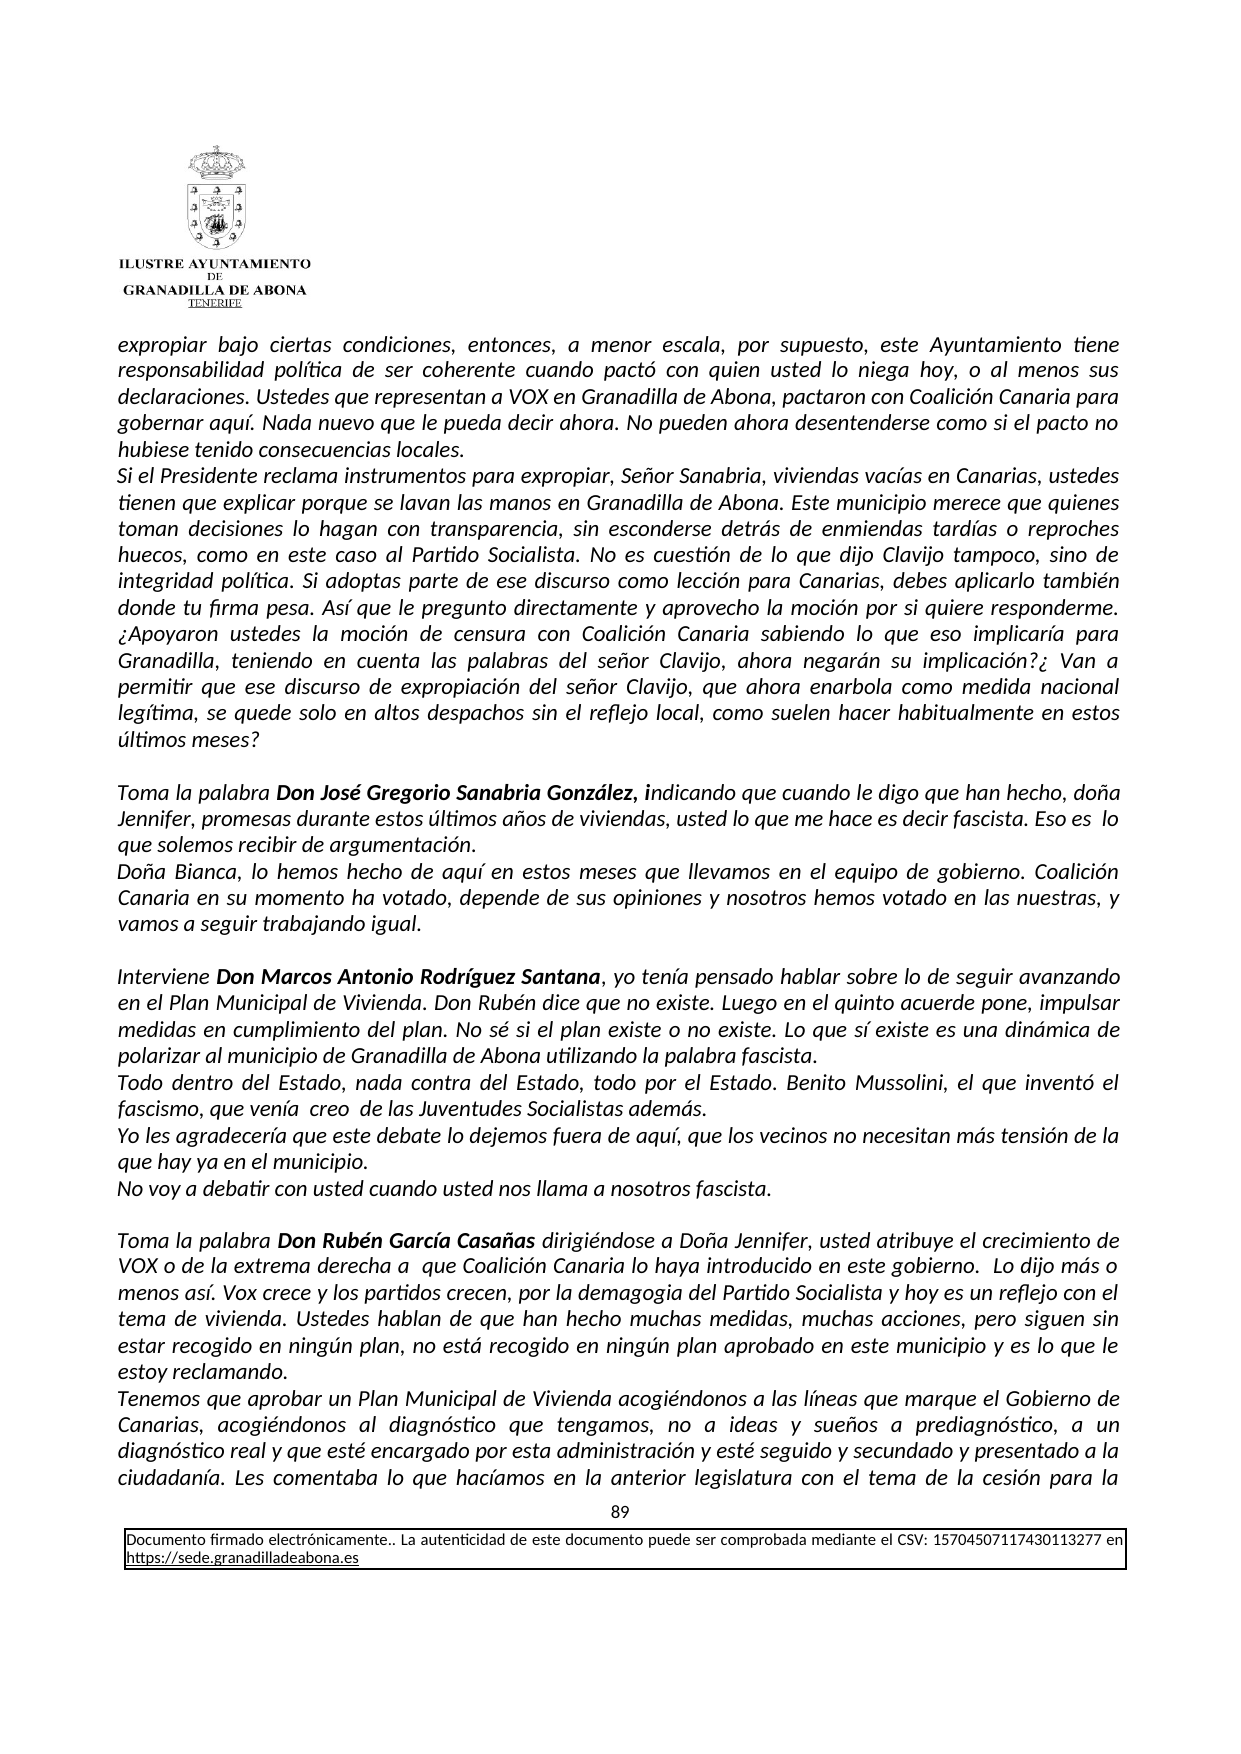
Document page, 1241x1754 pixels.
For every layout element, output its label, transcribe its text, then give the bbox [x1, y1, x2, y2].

text Toma la palabra Don José Gregorio Sanabria González, indicando que cuando le digo que han hecho, doña Jennifer, promesas durante estos últimos años de viviendas, usted lo que me hace es decir fascista. Eso es lo que solemos recibir de argumentación. [117, 779, 1124, 858]
text Interviene Don Marcos Antonio Rodríguez Santana, yo tenía pensado hablar sobre lo de seguir avanzando en el Plan Municipal de Vivienda. Don Rubén dice que no existe. Luego en el quinto acuerde pone, impulsar medidas en cumplimiento del plan. No sé si el plan existe o no existe. Lo que sí existe es una dinámica de polarizar al municipio de Granadilla de Abona utilizando la palabra fascista. [117, 964, 1124, 1069]
text Tenemos que aprobar un Plan Municipal de Vivienda acogiéndonos a las líneas que marque el Gobierno de Canarias, acogiéndonos al diagnóstico que tengamos, no a ideas y sueños a prediagnóstico, a un diagnóstico real y que esté encargado por esta administración y esté seguido y secundado y presentado a la ciudadanía. Les comentaba lo que hacíamos en la anterior legislatura con el tema de la cesión para la [117, 1385, 1124, 1491]
text Todo dentro del Estado, nada contra del Estado, todo por el Estado. Benito Mussolini, el que inventó el fascismo, que venía creo de las Juventudes Socialistas además. [117, 1069, 1124, 1122]
text Yo les agradecería que este debate lo dejemos fuera de aquí, que los vecinos no necesitan más tensión de la que hay ya en el municipio. [117, 1122, 1124, 1175]
text No voy a debatir con usted cuando usted nos llama a nosotros fascista. [117, 1175, 1124, 1201]
text Toma la palabra Don Rubén García Casañas dirigiéndose a Doña Jennifer, usted atribuye el crecimiento de VOX o de la extrema derecha a que Coalición Canaria lo haya introducido en este gobierno. Lo dijo más o menos así. Vox crece y los partidos crecen, por la demagogia del Partido Socialista y hoy es un reflejo con el tema de vivienda. Ustedes hablan de que han hecho muchas medidas, muchas acciones, pero siguen sin estar recogido en ningún plan, no está recogido en ningún plan aprobado en este municipio y es lo que le estoy reclamando. [117, 1227, 1124, 1385]
text expropiar bajo ciertas condiciones, entonces, a menor escala, por supuesto, este Ayuntamiento tiene responsabilidad política de ser coherente cuando pactó con quien usted lo niega hoy, o al menos sus declaraciones. Ustedes que representan a VOX en Granadilla de Abona, pactaron con Coalición Canaria para gobernar aquí. Nada nuevo que le pueda decir ahora. No pueden ahora desentenderse como si el pacto no hubiese tenido consecuencias locales. [117, 331, 1124, 463]
text Doña Bianca, lo hemos hecho de aquí en estos meses que llevamos en el equipo de gobierno. Coalición Canaria en su momento ha votado, depende de sus opiniones y nosotros hemos votado en las nuestras, y vamos a seguir trabajando igual. [117, 858, 1124, 937]
text Si el Presidente reclama instrumentos para expropiar, Señor Sanabria, viviendas vacías en Canarias, ustedes tienen que explicar porque se lavan las manos en Granadilla de Abona. Este municipio merece que quienes toman decisiones lo hagan con transparencia, sin esconderse detrás de enmiendas tardías o reproches huecos, como en este caso al Partido Socialista. No es cuestión de lo que dijo Clavijo tampoco, sino de integridad política. Si adoptas parte de ese discurso como lección para Canarias, debes aplicarlo también donde tu firma pesa. Así que le pregunto directamente y aprovecho la moción por si quiere responderme. ¿Apoyaron ustedes la moción de censura con Coalición Canaria sabiendo lo que eso implicaría para Granadilla, teniendo en cuenta las palabras del señor Clavijo, ahora negarán su implicación?¿ Van a permitir que ese discurso de expropiación del señor Clavijo, que ahora enarbola como medida nacional legítima, se quede solo en altos despachos sin el reflejo local, como suelen hacer habitualmente en estos últimos meses? [117, 463, 1124, 753]
